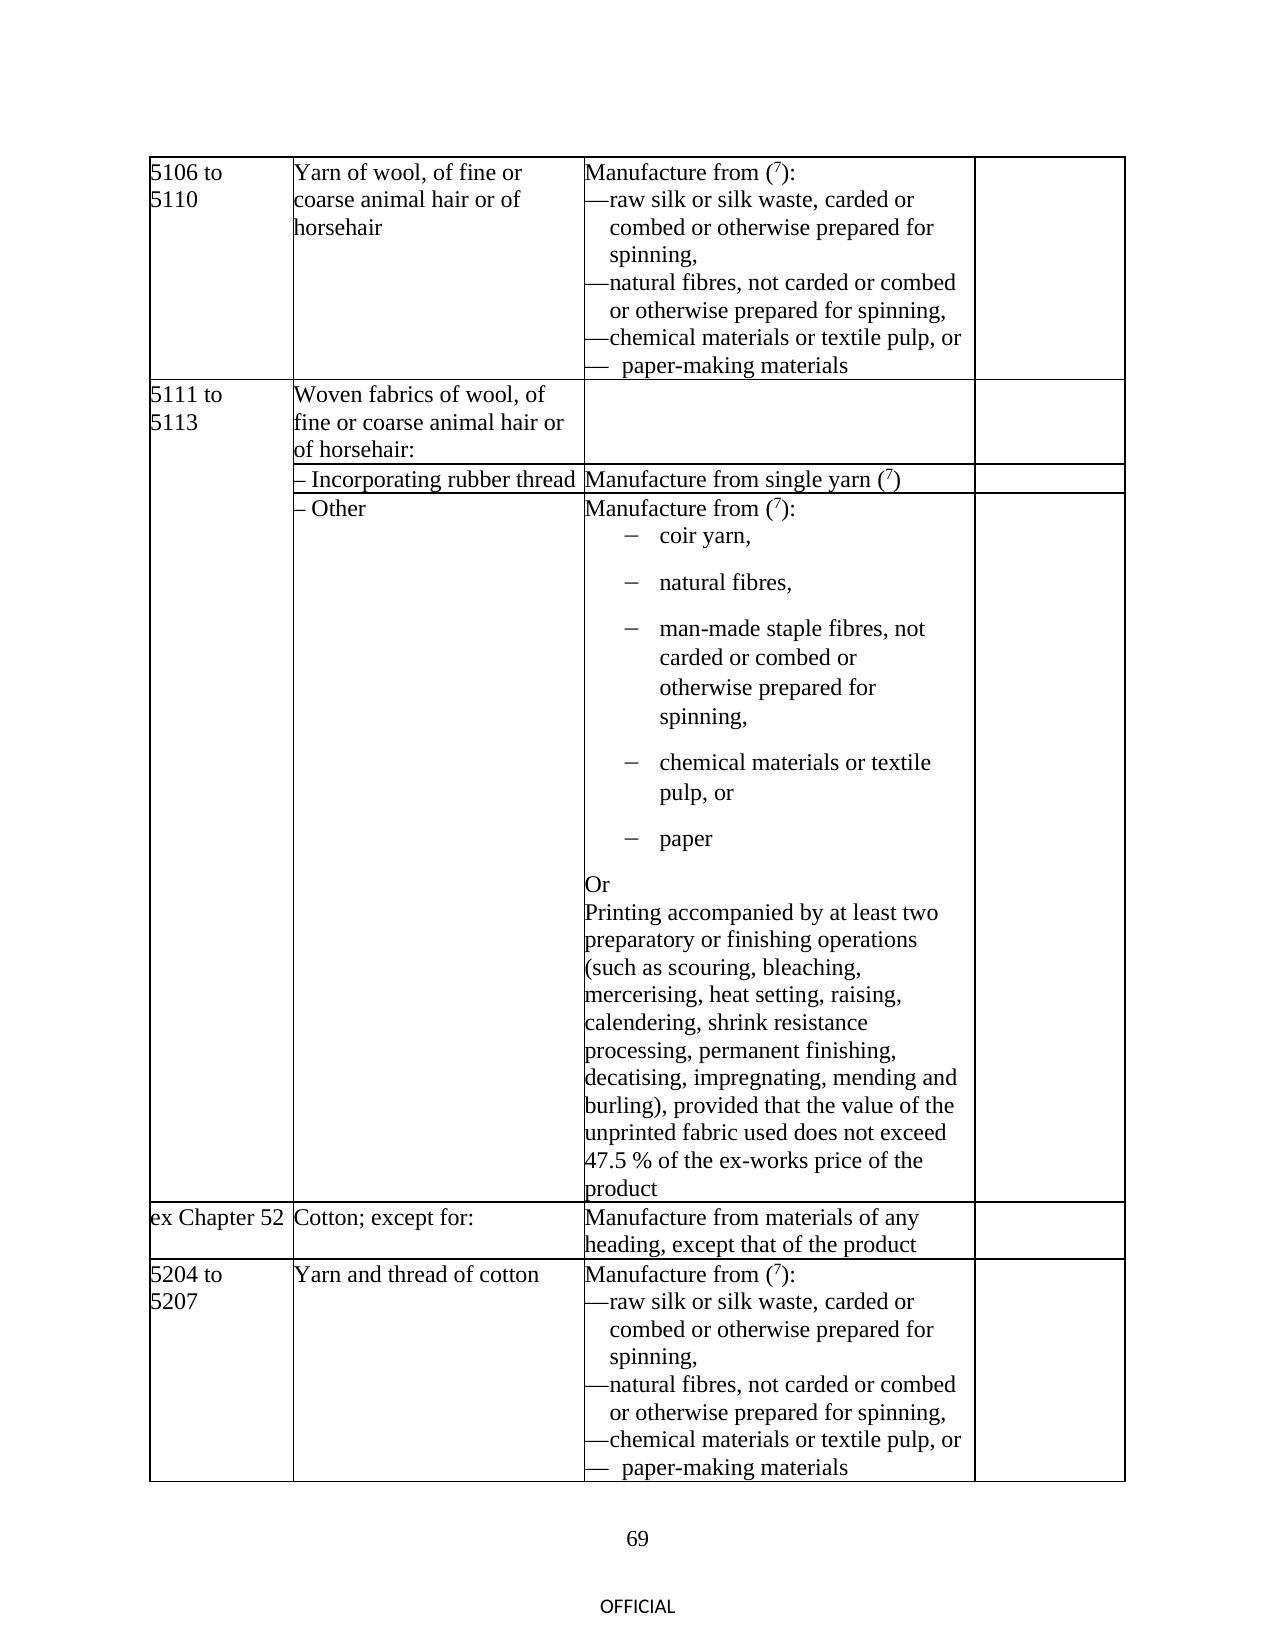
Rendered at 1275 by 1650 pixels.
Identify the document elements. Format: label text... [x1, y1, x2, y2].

table_header chemical materials or textile pulp, or [609, 1425, 974, 1453]
table_cell Yarn and thread of cotton [294, 1260, 584, 1481]
table_cell 5106 to 5110 [151, 158, 293, 379]
table_cell Yarn of wool, of fine or coarse animal hair or of horsehair [294, 158, 584, 379]
table_cell Woven fabrics of wool, of fine or coarse animal hair or of horsehair: [294, 380, 584, 463]
table_header paper [585, 824, 854, 870]
table_header — [585, 268, 609, 323]
table_header — [585, 351, 622, 378]
table_header natural fibres, not carded or combed or otherwise prepared for spinning, [609, 1370, 974, 1425]
table_cell [976, 1203, 1124, 1258]
table_cell [976, 1260, 1124, 1481]
table_header chemical materials or textile pulp, or [609, 323, 974, 351]
table_cell [976, 380, 1124, 463]
table_cell – Incorporating rubber thread [294, 465, 584, 492]
table_cell ex Chapter 52 [151, 1203, 293, 1258]
table_header — [585, 1287, 609, 1370]
table_header — [585, 1425, 609, 1453]
table_cell 5111 to 5113 [151, 380, 293, 1201]
table_cell – Other [294, 494, 584, 1201]
table_cell [976, 465, 1124, 492]
table_cell Manufacture from single yarn (7) [585, 465, 974, 492]
table_cell Manufacture from (7): [585, 158, 974, 379]
table_header man-made staple fibres, not carded or combed or otherwise prepared for spinning, [585, 614, 951, 748]
table_header — [585, 185, 609, 268]
table_header natural fibres, [585, 568, 916, 614]
table_header raw silk or silk waste, carded or combed or otherwise prepared for spinning, [609, 185, 974, 268]
table_cell Cotton; except for: [294, 1203, 584, 1258]
table_cell [976, 494, 1124, 1201]
table_header coir yarn, [585, 521, 893, 567]
table_header — [585, 1453, 622, 1480]
table_cell Manufacture from (7): Or Printing accompanied by at least two preparatory or finishing operations (such as scouring, bleaching, mercerising, heat setting, raising, calendering, shrink resistance processing, permanent finishing, decatising, impregnating, mending and burling), provided that the value of the unprinted fabric used does not exceed 47.5 % of the ex-works price of the product [585, 494, 974, 1201]
table_header paper-making materials [622, 1453, 974, 1480]
table_cell Manufacture from (7): [585, 1260, 974, 1481]
table_cell 5204 to 5207 [151, 1260, 293, 1481]
table_cell [585, 380, 974, 463]
table_header paper-making materials [622, 351, 974, 378]
table_header — [585, 323, 609, 351]
table_cell Manufacture from materials of any heading, except that of the product [585, 1203, 974, 1258]
table_header raw silk or silk waste, carded or combed or otherwise prepared for spinning, [609, 1287, 974, 1370]
table_header — [585, 1370, 609, 1425]
table_header chemical materials or textile pulp, or [585, 748, 951, 824]
table_header natural fibres, not carded or combed or otherwise prepared for spinning, [609, 268, 974, 323]
table_cell [976, 158, 1124, 379]
